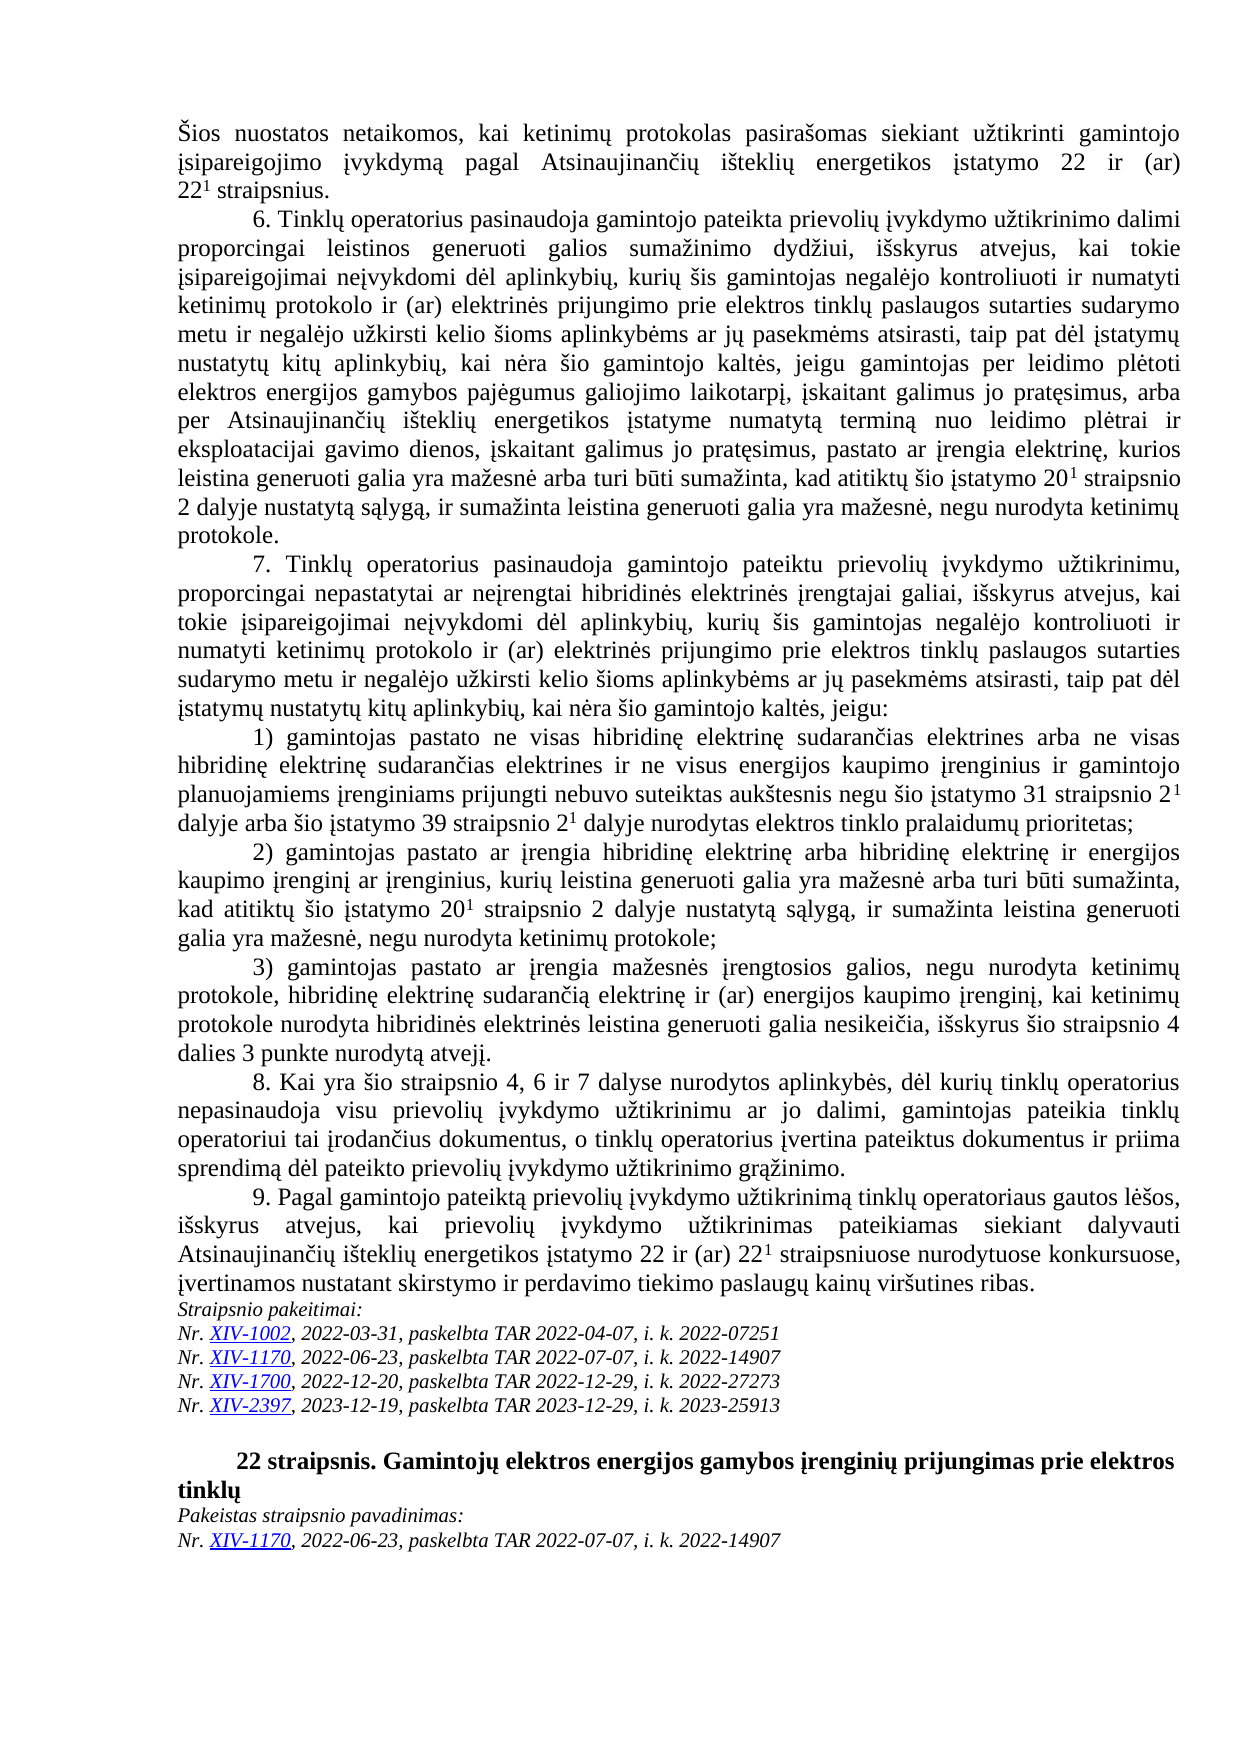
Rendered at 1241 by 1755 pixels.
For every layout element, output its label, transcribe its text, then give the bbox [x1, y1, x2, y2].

text Straipsnio pakeitimai: [177, 1297, 1181, 1321]
text 2) gamintojas pastato ar įrengia hibridinę elektrinę arba hibridinę elektrinę ir energijos kaupimo įrenginį ar įrenginius, kurių leistina generuoti galia yra mažesnė arba turi būti sumažinta, kad atitiktų šio įstatymo 201 straipsnio 2 dalyje nustatytą sąlygą, ir sumažinta leistina generuoti galia yra mažesnė, negu nurodyta ketinimų protokole; [177, 837, 1181, 952]
text Nr. XIV-1002, 2022-03-31, paskelbta TAR 2022-04-07, i. k. 2022-07251 [177, 1321, 1181, 1345]
text 8. Kai yra šio straipsnio 4, 6 ir 7 dalyse nurodytos aplinkybės, dėl kurių tinklų operatorius nepasinaudoja visu prievolių įvykdymo užtikrinimu ar jo dalimi, gamintojas pateikia tinklų operatoriui tai įrodančius dokumentus, o tinklų operatorius įvertina pateiktus dokumentus ir priima sprendimą dėl pateikto prievolių įvykdymo užtikrinimo grąžinimo. [177, 1067, 1181, 1182]
text 1) gamintojas pastato ne visas hibridinę elektrinę sudarančias elektrines arba ne visas hibridinę elektrinę sudarančias elektrines ir ne visus energijos kaupimo įrenginius ir gamintojo planuojamiems įrenginiams prijungti nebuvo suteiktas aukštesnis negu šio įstatymo 31 straipsnio 21 dalyje arba šio įstatymo 39 straipsnio 21 dalyje nurodytas elektros tinklo pralaidumų prioritetas; [177, 722, 1181, 837]
text Nr. XIV-2397, 2023-12-19, paskelbta TAR 2023-12-29, i. k. 2023-25913 [177, 1393, 1181, 1417]
text 7. Tinklų operatorius pasinaudoja gamintojo pateiktu prievolių įvykdymo užtikrinimu, proporcingai nepastatytai ar neįrengtai hibridinės elektrinės įrengtajai galiai, išskyrus atvejus, kai tokie įsipareigojimai neįvykdomi dėl aplinkybių, kurių šis gamintojas negalėjo kontroliuoti ir numatyti ketinimų protokolo ir (ar) elektrinės prijungimo prie elektros tinklų paslaugos sutarties sudarymo metu ir negalėjo užkirsti kelio šioms aplinkybėms ar jų pasekmėms atsirasti, taip pat dėl įstatymų nustatytų kitų aplinkybių, kai nėra šio gamintojo kaltės, jeigu: [177, 549, 1181, 722]
text 9. Pagal gamintojo pateiktą prievolių įvykdymo užtikrinimą tinklų operatoriaus gautos lėšos, išskyrus atvejus, kai prievolių įvykdymo užtikrinimas pateikiamas siekiant dalyvauti Atsinaujinančių išteklių energetikos įstatymo 22 ir (ar) 221 straipsniuose nurodytuose konkursuose, įvertinamos nustatant skirstymo ir perdavimo tiekimo paslaugų kainų viršutines ribas. [177, 1182, 1181, 1297]
text Šios nuostatos netaikomos, kai ketinimų protokolas pasirašomas siekiant užtikrinti gamintojo įsipareigojimo įvykdymą pagal Atsinaujinančių išteklių energetikos įstatymo 22 ir (ar) 221 straipsnius. [177, 118, 1181, 204]
text Nr. XIV-1170, 2022-06-23, paskelbta TAR 2022-07-07, i. k. 2022-14907 [177, 1527, 1181, 1552]
text 3) gamintojas pastato ar įrengia mažesnės įrengtosios galios, negu nurodyta ketinimų protokole, hibridinę elektrinę sudarančią elektrinę ir (ar) energijos kaupimo įrenginį, kai ketinimų protokole nurodyta hibridinės elektrinės leistina generuoti galia nesikeičia, išskyrus šio straipsnio 4 dalies 3 punkte nurodytą atvejį. [177, 952, 1181, 1067]
text 22 straipsnis. Gamintojų elektros energijos gamybos įrenginių prijungimas prie elektros tinklų [177, 1446, 1181, 1503]
text 6. Tinklų operatorius pasinaudoja gamintojo pateikta prievolių įvykdymo užtikrinimo dalimi proporcingai leistinos generuoti galios sumažinimo dydžiui, išskyrus atvejus, kai tokie įsipareigojimai neįvykdomi dėl aplinkybių, kurių šis gamintojas negalėjo kontroliuoti ir numatyti ketinimų protokolo ir (ar) elektrinės prijungimo prie elektros tinklų paslaugos sutarties sudarymo metu ir negalėjo užkirsti kelio šioms aplinkybėms ar jų pasekmėms atsirasti, taip pat dėl įstatymų nustatytų kitų aplinkybių, kai nėra šio gamintojo kaltės, jeigu gamintojas per leidimo plėtoti elektros energijos gamybos pajėgumus galiojimo laikotarpį, įskaitant galimus jo pratęsimus, arba per Atsinaujinančių išteklių energetikos įstatyme numatytą terminą nuo leidimo plėtrai ir eksploatacijai gavimo dienos, įskaitant galimus jo pratęsimus, pastato ar įrengia elektrinę, kurios leistina generuoti galia yra mažesnė arba turi būti sumažinta, kad atitiktų šio įstatymo 201 straipsnio 2 dalyje nustatytą sąlygą, ir sumažinta leistina generuoti galia yra mažesnė, negu nurodyta ketinimų protokole. [177, 204, 1181, 549]
text Nr. XIV-1170, 2022-06-23, paskelbta TAR 2022-07-07, i. k. 2022-14907 [177, 1345, 1181, 1369]
text Pakeistas straipsnio pavadinimas: [177, 1503, 1181, 1527]
text Nr. XIV-1700, 2022-12-20, paskelbta TAR 2022-12-29, i. k. 2022-27273 [177, 1369, 1181, 1393]
